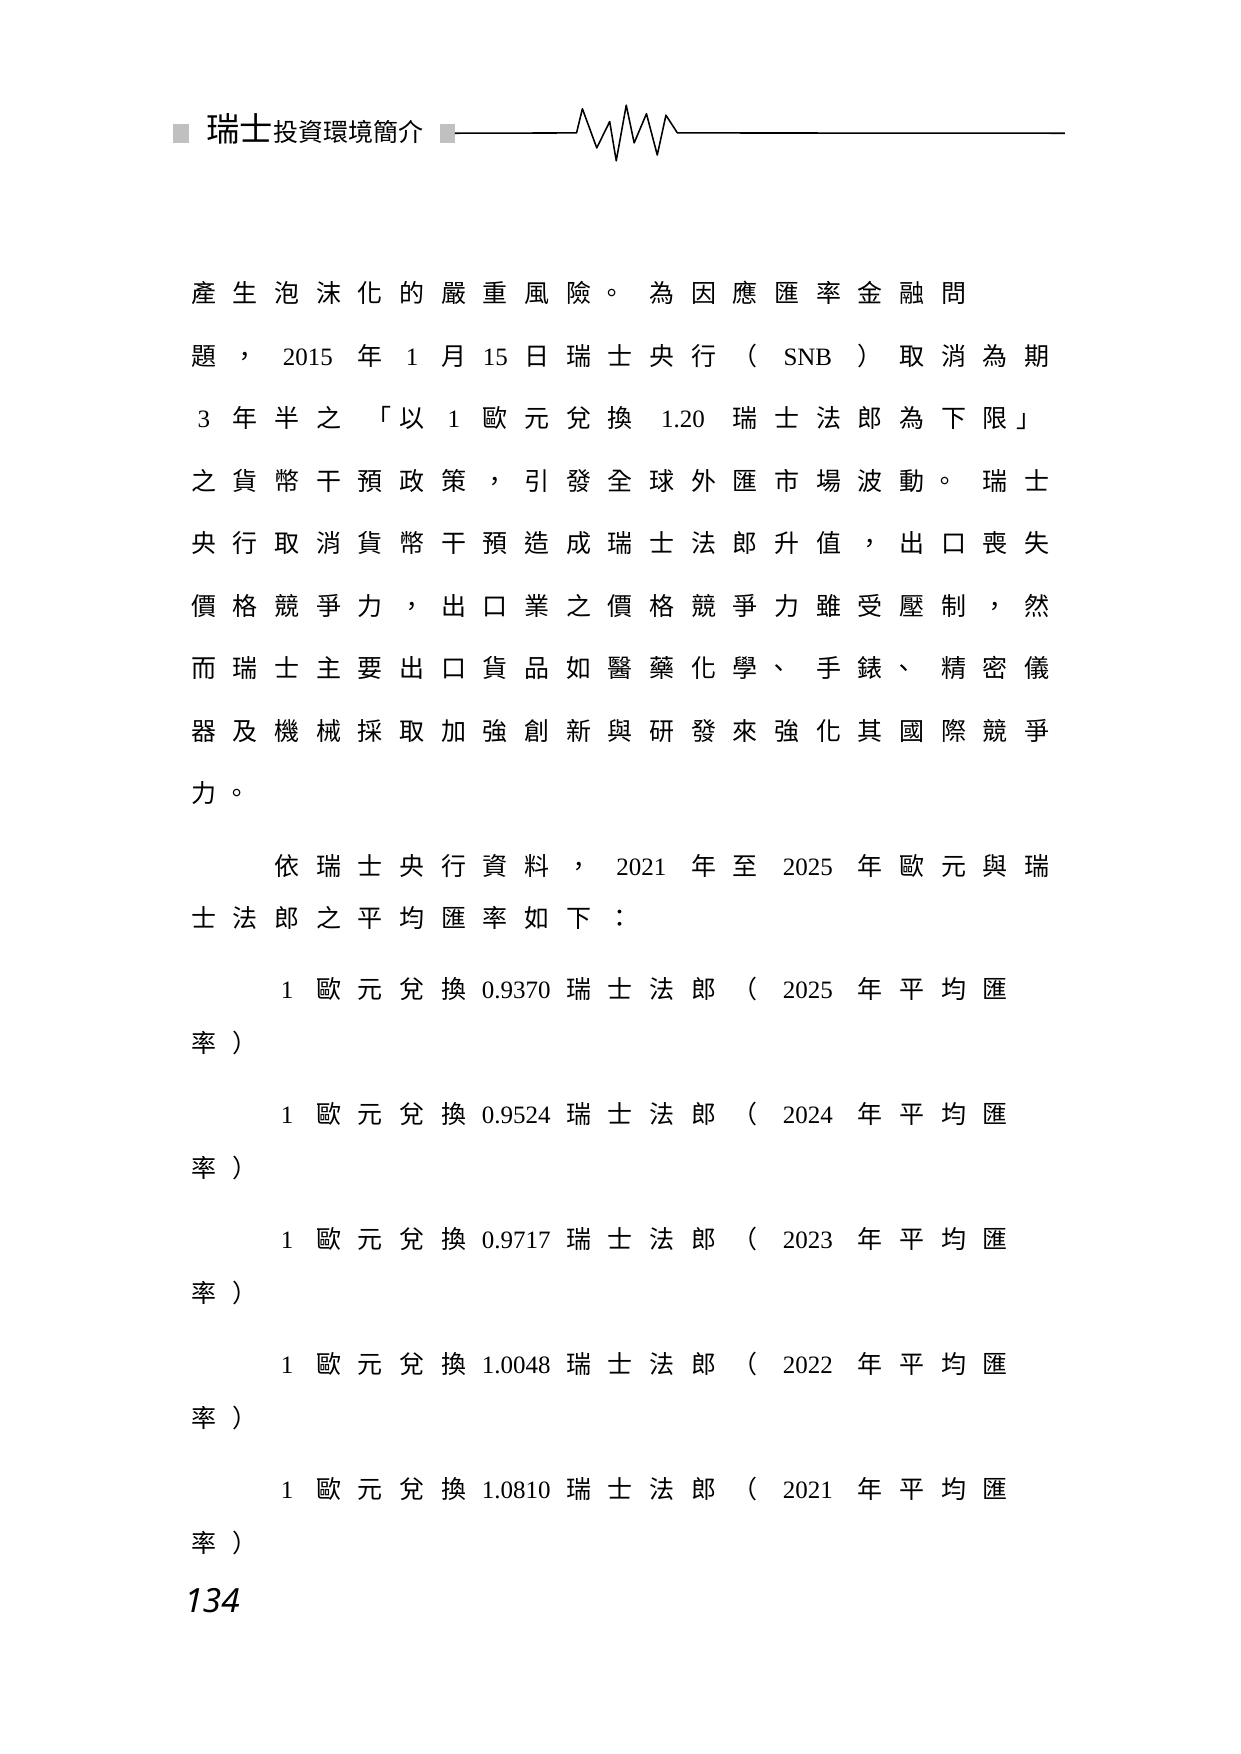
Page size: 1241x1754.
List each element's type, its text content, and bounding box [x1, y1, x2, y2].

text 依瑞士央行資料，2021年至2025年歐元與瑞士法郎之平均匯率如下： [183, 813, 1058, 938]
text 產生泡沫化的嚴重風險。為因應匯率金融問題，2015年1月15日瑞士央行（SNB）取消為期3年半之「以1歐元兌換1.20瑞士法郎為下限」之貨幣干預政策，引發全球外匯市場波動。瑞士央行取消貨幣干預造成瑞士法郎升值，出口喪失價格競爭力，出口業之價格競爭力雖受壓制，然而瑞士主要出口貨品如醫藥化學、手錶、精密儀器及機械採取加強創新與研發來強化其國際競爭力。 [183, 250, 1058, 813]
text 1歐元兌換0.9370瑞士法郎（2025年平均匯率） [183, 938, 1058, 1063]
text 1歐元兌換1.0810瑞士法郎（2021年平均匯率） [183, 1438, 1058, 1563]
text 1歐元兌換0.9717瑞士法郎（2023年平均匯率） [183, 1188, 1058, 1313]
text 1歐元兌換1.0048瑞士法郎（2022年平均匯率） [183, 1313, 1058, 1438]
text 1歐元兌換0.9524瑞士法郎（2024年平均匯率） [183, 1063, 1058, 1188]
